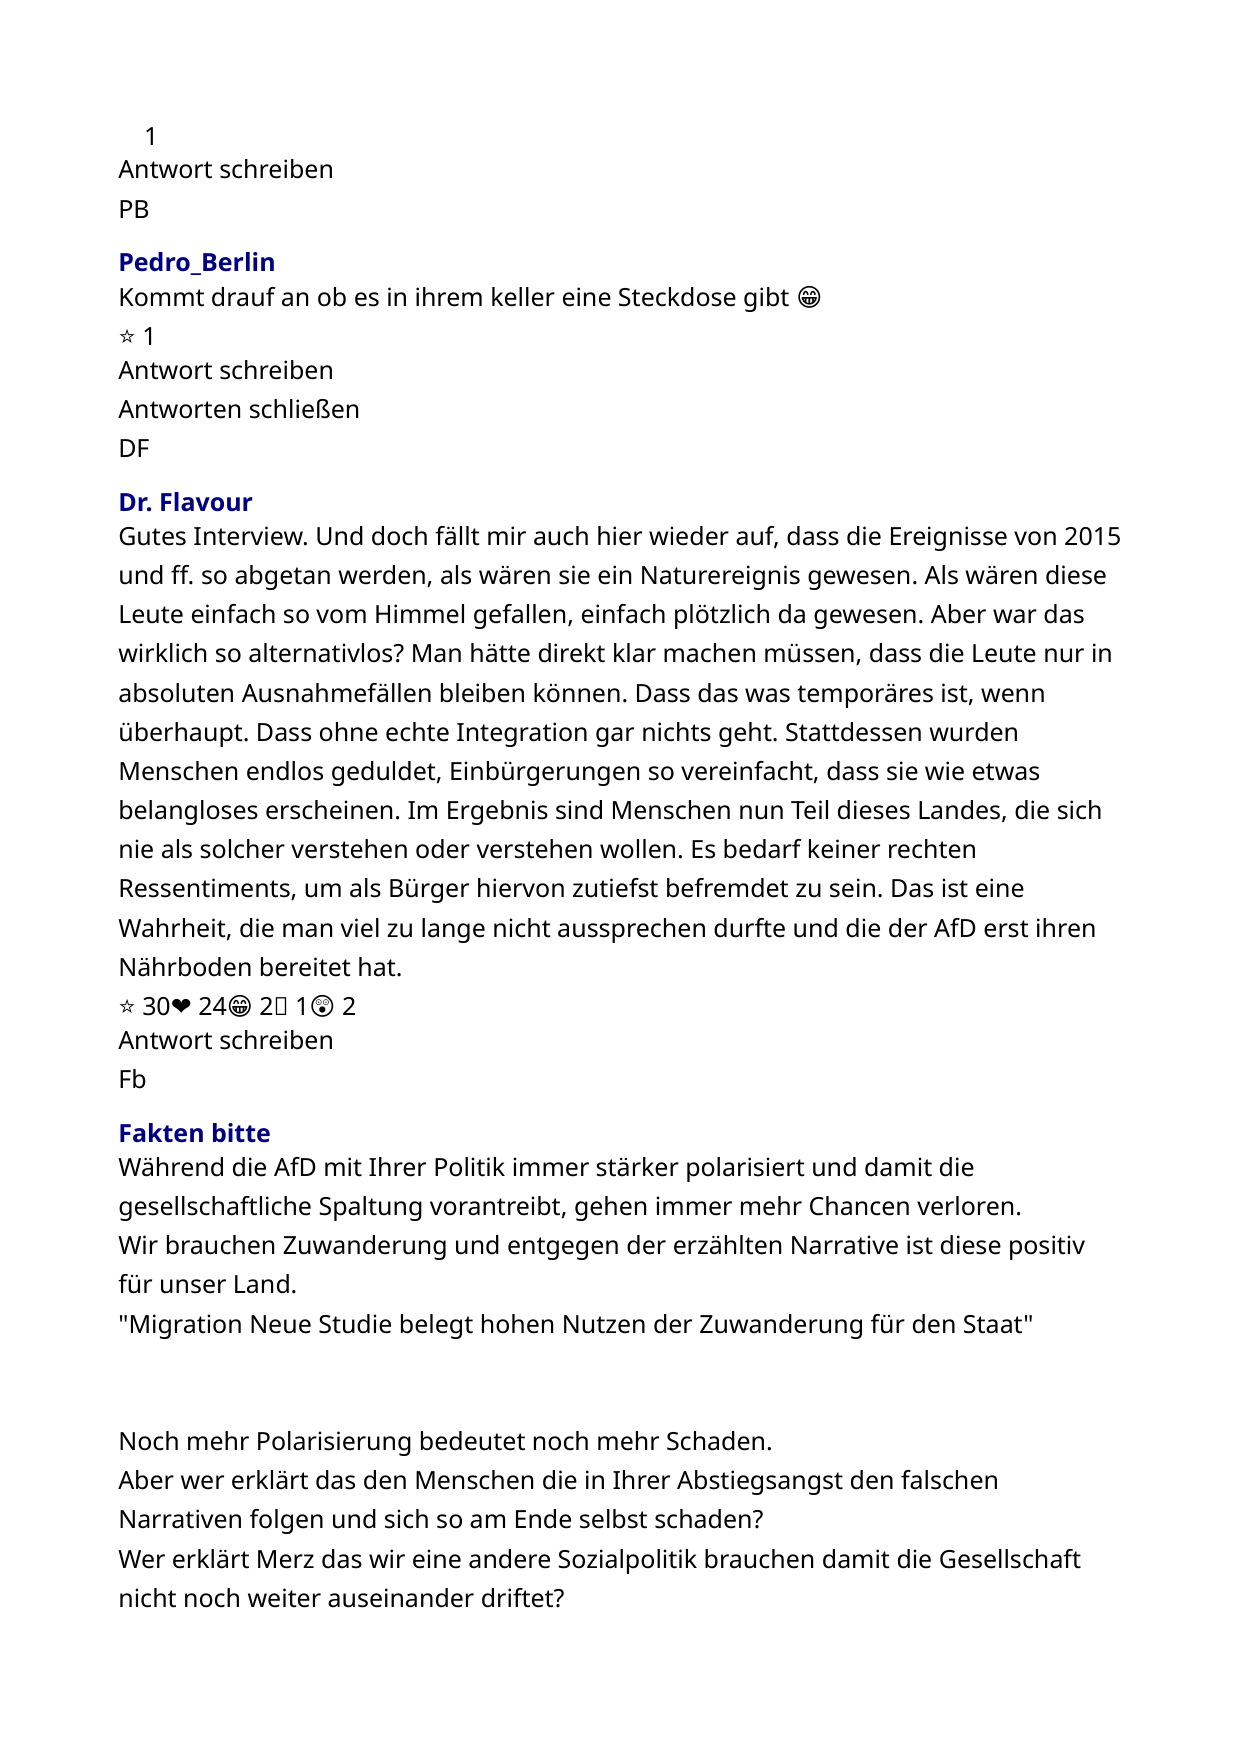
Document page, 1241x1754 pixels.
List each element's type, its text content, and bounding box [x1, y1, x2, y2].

text Antwort schreiben [118, 352, 1122, 386]
text Wir brauchen Zuwanderung und entgegen der erzählten Narrative ist diese positiv für unser Land. [118, 1228, 1122, 1301]
text Kommt drauf an ob es in ihrem keller eine Steckdose gibt 😁 [118, 279, 1122, 313]
text Antwort schreiben [118, 152, 1122, 186]
text ⭐️ 30❤️ 24😁 2🤨 1😲 2 [118, 988, 1122, 1023]
text https://www.handelsblatt.com/politik/deutschland/neue-studie-belegt-hohen-nutzen-der-migration-fuer-den-staatshaushalt/100133251.html [118, 1345, 1122, 1419]
text Während die AfD mit Ihrer Politik immer stärker polarisiert und damit die gesellschaftliche Spaltung vorantreibt, gehen immer mehr Chancen verloren. [118, 1149, 1122, 1223]
text Antworten schließen [118, 392, 1122, 426]
subtitle Fakten bitte [118, 1116, 1122, 1149]
text 🤨 1 [118, 118, 1122, 152]
text Wer erklärt Merz das wir eine andere Sozialpolitik brauchen damit die Gesellschaft nicht noch weiter auseinander driftet? [118, 1541, 1122, 1614]
text PB [118, 191, 1122, 225]
text Fb [118, 1062, 1122, 1096]
text "Migration Neue Studie belegt hohen Nutzen der Zuwanderung für den Staat" [118, 1306, 1122, 1340]
text ⭐️ 1 [118, 318, 1122, 352]
subtitle Pedro_Berlin [118, 245, 1122, 279]
text DF [118, 431, 1122, 465]
text Gutes Interview. Und doch fällt mir auch hier wieder auf, dass die Ereignisse von 2015 und ff. so abgetan werden, als wären sie ein Naturereignis gewesen. Als wären diese Leute einfach so vom Himmel gefallen, einfach plötzlich da gewesen. Aber war das wirklich so alternativlos? Man hätte direkt klar machen müssen, dass die Leute nur in absoluten Ausnahmefällen bleiben können. Dass das was temporäres ist, wenn überhaupt. Dass ohne echte Integration gar nichts geht. Stattdessen wurden Menschen endlos geduldet, Einbürgerungen so vereinfacht, dass sie wie etwas belangloses erscheinen. Im Ergebnis sind Menschen nun Teil dieses Landes, die sich nie als solcher verstehen oder verstehen wollen. Es bedarf keiner rechten Ressentiments, um als Bürger hiervon zutiefst befremdet zu sein. Das ist eine Wahrheit, die man viel zu lange nicht aussprechen durfte und die der AfD erst ihren Nährboden bereitet hat. [118, 518, 1122, 983]
text Antwort schreiben [118, 1023, 1122, 1057]
text Aber wer erklärt das den Menschen die in Ihrer Abstiegsangst den falschen Narrativen folgen und sich so am Ende selbst schaden? [118, 1463, 1122, 1536]
subtitle Dr. Flavour [118, 484, 1122, 518]
text Noch mehr Polarisierung bedeutet noch mehr Schaden. [118, 1424, 1122, 1458]
